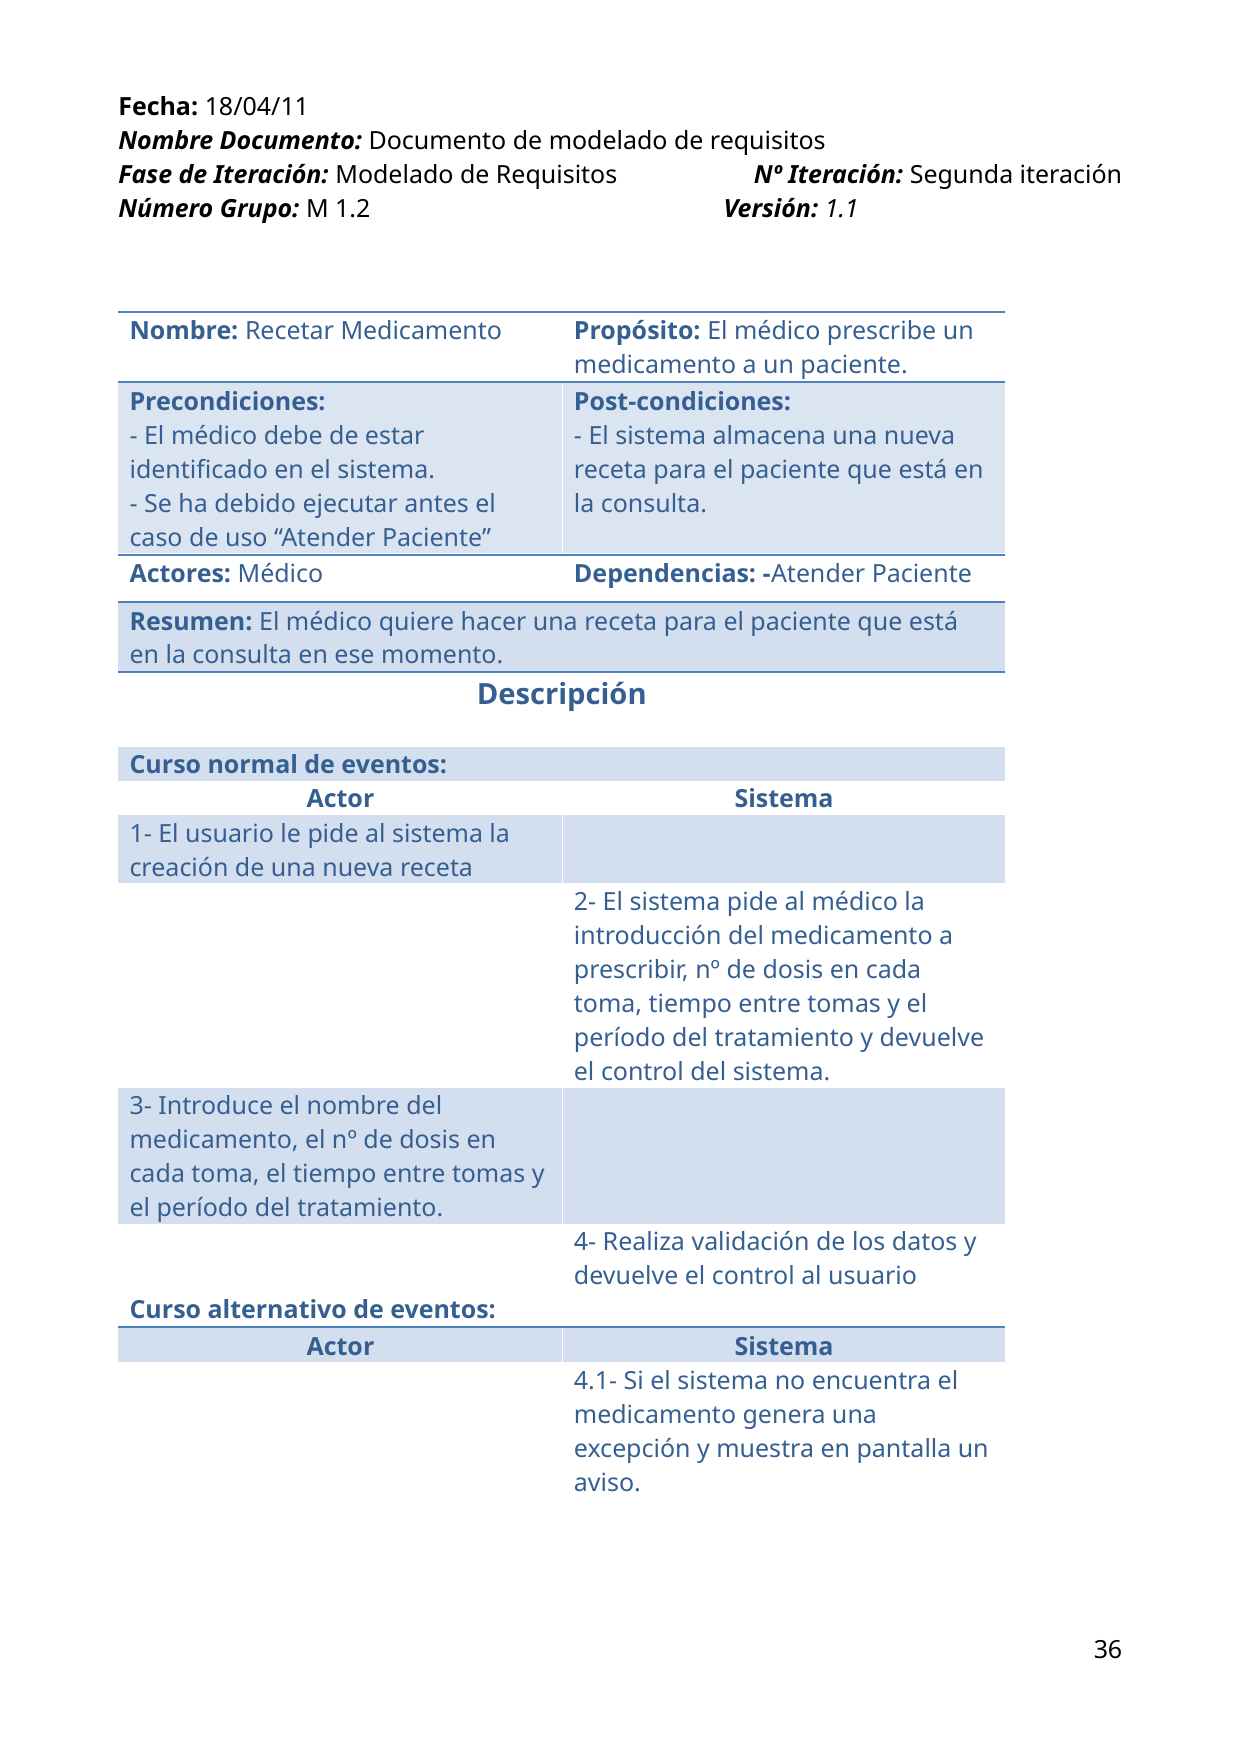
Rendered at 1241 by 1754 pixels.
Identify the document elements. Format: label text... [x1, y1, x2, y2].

table_cell [563, 815, 1005, 883]
table_cell [118, 883, 562, 1088]
table_cell Actor [118, 1328, 562, 1362]
table_cell 4- Realiza validación de los datos y devuelve el control al usuario [563, 1224, 1005, 1292]
table_cell Precondiciones: - El médico debe de estar identificado en el sistema. - Se ha debido ejecutar antes el caso de uso “Atender Paciente” [118, 383, 562, 553]
table_cell 1- El usuario le pide al sistema la creación de una nueva receta [118, 815, 562, 883]
table_cell [118, 1362, 562, 1498]
table_cell Dependencias: -Atender Paciente [563, 556, 1005, 601]
table_cell Curso alternativo de eventos: [118, 1292, 1005, 1326]
table_cell [563, 1088, 1005, 1224]
table_header Propósito: El médico prescribe un medicamento a un paciente. [563, 313, 1005, 381]
table_cell 3- Introduce el nombre del medicamento, el nº de dosis en cada toma, el tiempo entre tomas y el período del tratamiento. [118, 1088, 562, 1224]
table_cell Descripción [118, 673, 1005, 713]
table_cell Sistema [563, 1328, 1005, 1362]
table_cell 2- El sistema pide al médico la introducción del medicamento a prescribir, nº de dosis en cada toma, tiempo entre tomas y el período del tratamiento y devuelve el control del sistema. [563, 883, 1005, 1088]
table_cell 4.1- Si el sistema no encuentra el medicamento genera una excepción y muestra en pantalla un aviso. [563, 1362, 1005, 1498]
table_header Nombre: Recetar Medicamento [118, 313, 562, 381]
table_cell Sistema [563, 781, 1005, 815]
table_cell Resumen: El médico quiere hacer una receta para el paciente que está en la consulta en ese momento. [118, 603, 1005, 671]
table_header Curso normal de eventos: [118, 747, 1005, 781]
table_cell Actores: Médico [118, 556, 562, 601]
table_cell Actor [118, 781, 562, 815]
table_cell Post-condiciones: - El sistema almacena una nueva receta para el paciente que está en la consulta. [563, 383, 1005, 553]
table_cell [118, 1224, 562, 1292]
